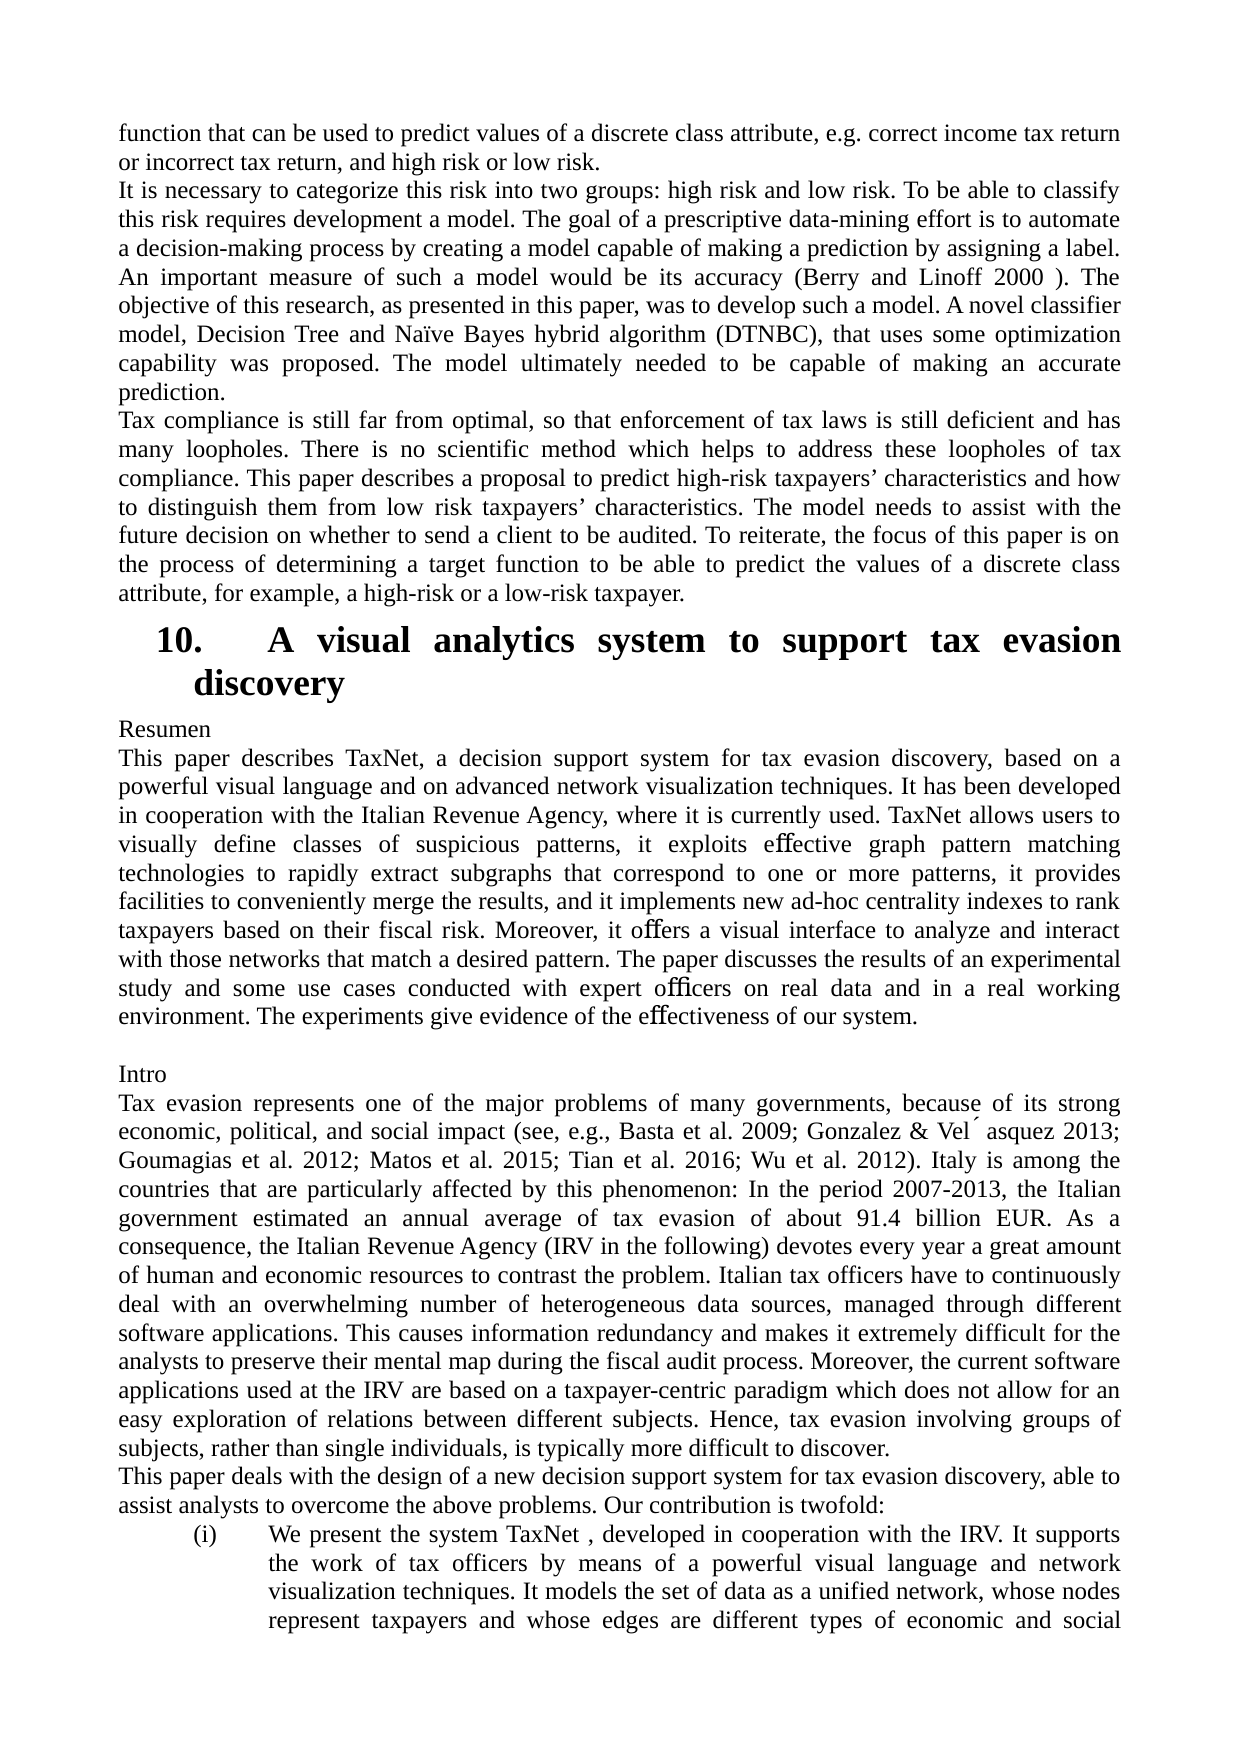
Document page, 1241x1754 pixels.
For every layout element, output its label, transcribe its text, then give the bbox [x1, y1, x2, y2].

text This paper describes TaxNet, a decision support system for tax evasion discovery, based on a powerful visual language and on advanced network visualization techniques. It has been developed in cooperation with the Italian Revenue Agency, where it is currently used. TaxNet allows users to visually define classes of suspicious patterns, it exploits eﬀective graph pattern matching technologies to rapidly extract subgraphs that correspond to one or more patterns, it provides facilities to conveniently merge the results, and it implements new ad-hoc centrality indexes to rank taxpayers based on their fiscal risk. Moreover, it oﬀers a visual interface to analyze and interact with those networks that match a desired pattern. The paper discusses the results of an experimental study and some use cases conducted with expert oﬃcers on real data and in a real working environment. The experiments give evidence of the eﬀectiveness of our system. [118, 743, 1122, 1030]
text This paper deals with the design of a new decision support system for tax evasion discovery, able to assist analysts to overcome the above problems. Our contribution is twofold: [118, 1461, 1122, 1519]
text It is necessary to categorize this risk into two groups: high risk and low risk. To be able to classify this risk requires development a model. The goal of a prescriptive data-mining effort is to automate a decision-making process by creating a model capable of making a prediction by assigning a label. An important measure of such a model would be its accuracy (Berry and Linoff 2000 ). The objective of this research, as presented in this paper, was to develop such a model. A novel classifier model, Decision Tree and Naïve Bayes hybrid algorithm (DTNBC), that uses some optimization capability was proposed. The model ultimately needed to be capable of making an accurate prediction. [118, 176, 1122, 406]
list We present the system TaxNet , developed in cooperation with the IRV. It supports the work of tax officers by means of a powerful visual language and network visualization techniques. It models the set of data as a unified network, whose nodes represent taxpayers and whose edges are different types of economic and social [193, 1519, 1122, 1634]
list A visual analytics system to support tax evasion discovery [156, 617, 1122, 703]
text Tax compliance is still far from optimal, so that enforcement of tax laws is still deficient and has many loopholes. There is no scientific method which helps to address these loopholes of tax compliance. This paper describes a proposal to predict high-risk taxpayers’ characteristics and how to distinguish them from low risk taxpayers’ characteristics. The model needs to assist with the future decision on whether to send a client to be audited. To reiterate, the focus of this paper is on the process of determining a target function to be able to predict the values of a discrete class attribute, for example, a high-risk or a low-risk taxpayer. [118, 406, 1122, 607]
text Resumen [118, 714, 1122, 743]
text Intro [118, 1059, 1122, 1088]
text Tax evasion represents one of the major problems of many governments, because of its strong economic, political, and social impact (see, e.g., Basta et al. 2009; Gonzalez & Vel ́ asquez 2013; Goumagias et al. 2012; Matos et al. 2015; Tian et al. 2016; Wu et al. 2012). Italy is among the countries that are particularly affected by this phenomenon: In the period 2007-2013, the Italian government estimated an annual average of tax evasion of about 91.4 billion EUR. As a consequence, the Italian Revenue Agency (IRV in the following) devotes every year a great amount of human and economic resources to contrast the problem. Italian tax officers have to continuously deal with an overwhelming number of heterogeneous data sources, managed through different software applications. This causes information redundancy and makes it extremely difficult for the analysts to preserve their mental map during the fiscal audit process. Moreover, the current software applications used at the IRV are based on a taxpayer-centric paradigm which does not allow for an easy exploration of relations between different subjects. Hence, tax evasion involving groups of subjects, rather than single individuals, is typically more difficult to discover. [118, 1088, 1122, 1461]
text function that can be used to predict values of a discrete class attribute, e.g. correct income tax return or incorrect tax return, and high risk or low risk. [118, 118, 1122, 176]
